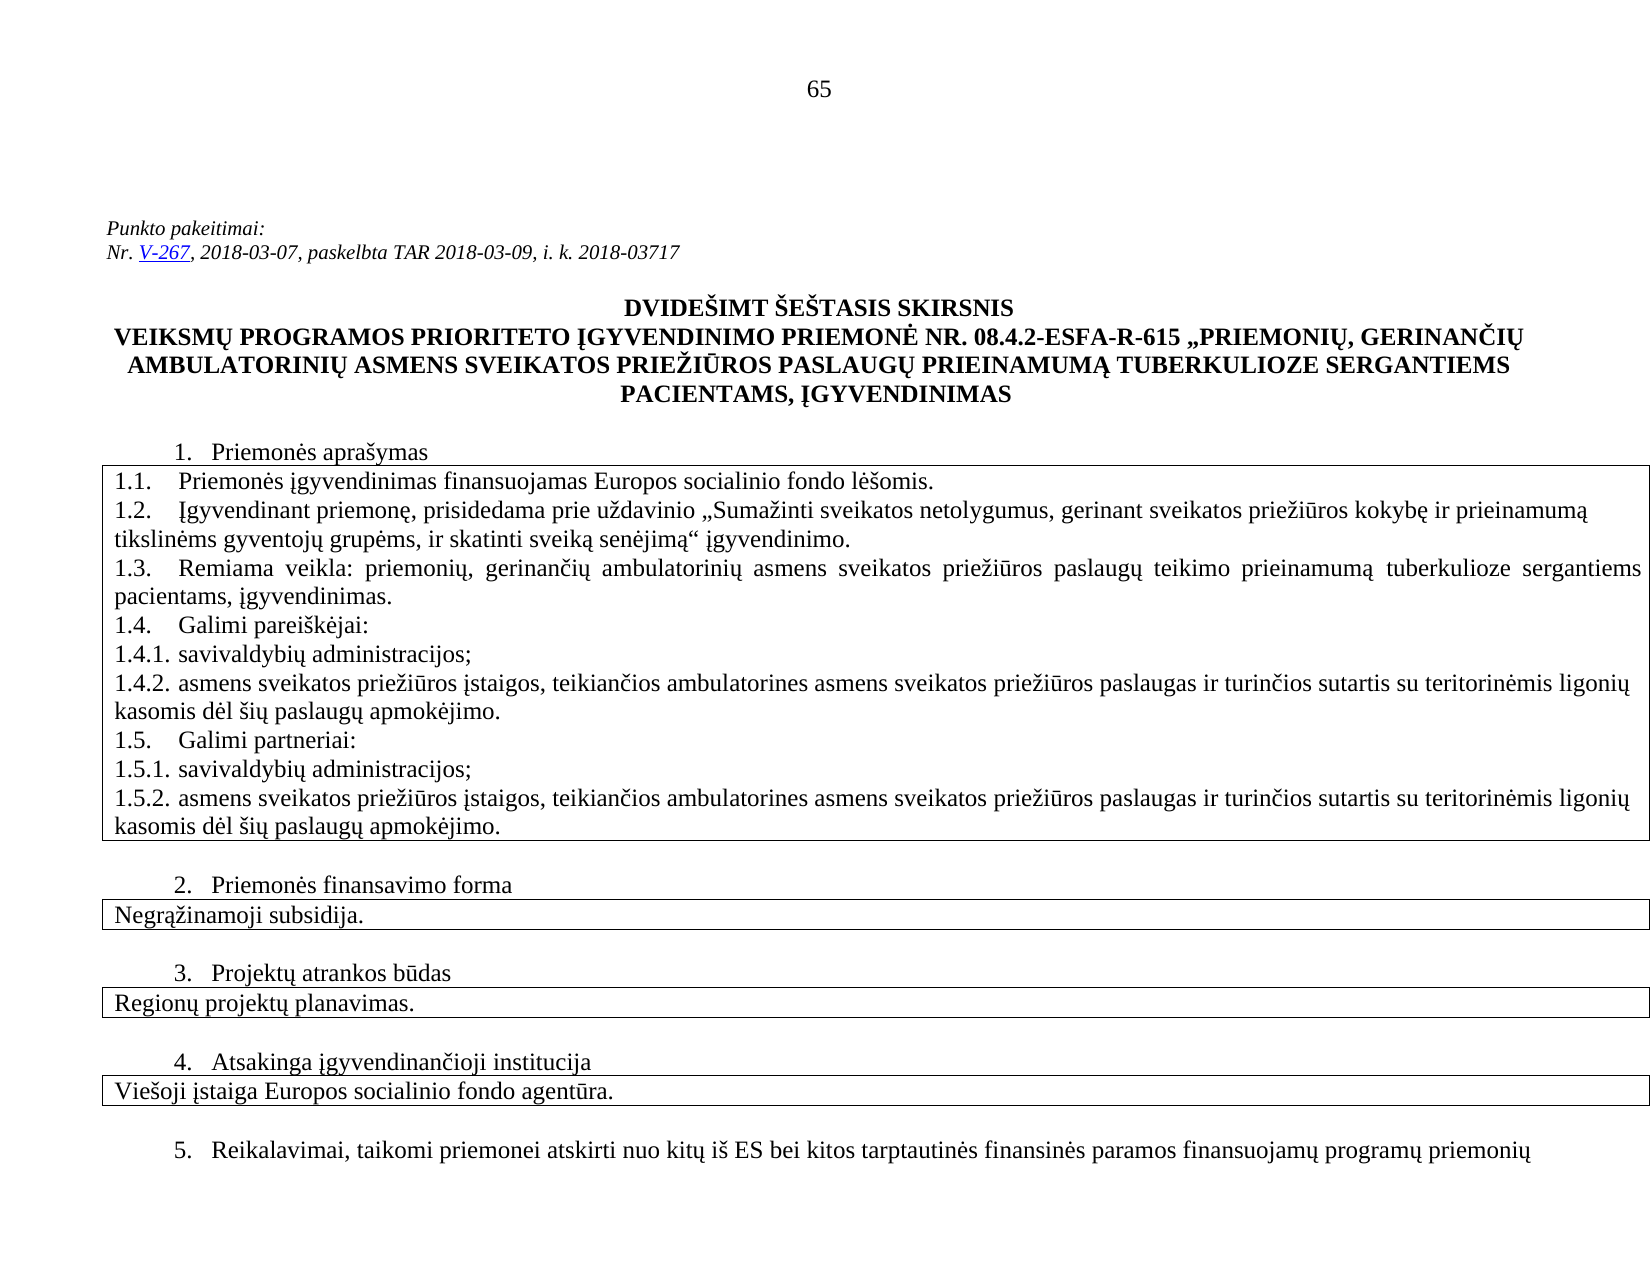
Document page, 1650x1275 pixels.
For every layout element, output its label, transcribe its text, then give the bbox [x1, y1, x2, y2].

text 2. Priemonės finansavimo forma [173, 870, 1532, 899]
table_header Negrąžinamoji subsidija. [103, 900, 1649, 928]
table_header Viešoji įstaiga Europos socialinio fondo agentūra. [103, 1076, 1649, 1105]
table_cell 1.4. Galimi pareiškėjai: 1.4.1. savivaldybių administracijos; 1.4.2. asmens sveikatos priežiūros įstaigos, teikiančios ambulatorines asmens sveikatos priežiūros paslaugas ir turinčios sutartis su teritorinėmis ligonių kasomis dėl šių paslaugų apmokėjimo. [103, 610, 1649, 725]
text DVIDEŠIMT ŠEŠTASIS SKIRSNIS [106, 293, 1532, 322]
text 5. Reikalavimai, taikomi priemonei atskirti nuo kitų iš ES bei kitos tarptautinės finansinės paramos finansuojamų programų priemonių [173, 1135, 1532, 1164]
text VEIKSMŲ PROGRAMOS PRIORITETO ĮGYVENDINIMO PRIEMONĖ NR. 08.4.2-ESFA-R-615 „PRIEMONIŲ, GERINANČIŲ AMBULATORINIŲ ASMENS SVEIKATOS PRIEŽIŪROS PASLAUGŲ PRIEINAMUMĄ TUBERKULIOZE SERGANTIEMS PACIENTAMS, ĮGYVENDINIMAS [106, 322, 1532, 408]
text 3. Projektų atrankos būdas [173, 958, 1532, 987]
text 4. Atsakinga įgyvendinančioji institucija [173, 1047, 1532, 1075]
table_header 1.1. Priemonės įgyvendinimas finansuojamas Europos socialinio fondo lėšomis. [103, 466, 1649, 495]
table_cell 1.5. Galimi partneriai: 1.5.1. savivaldybių administracijos; 1.5.2. asmens sveikatos priežiūros įstaigos, teikiančios ambulatorines asmens sveikatos priežiūros paslaugas ir turinčios sutartis su teritorinėmis ligonių kasomis dėl šių paslaugų apmokėjimo. [103, 725, 1649, 840]
text Punkto pakeitimai: [106, 216, 1532, 240]
table_header Regionų projektų planavimas. [103, 988, 1649, 1017]
table_cell 1.2. Įgyvendinant priemonę, prisidedama prie uždavinio „Sumažinti sveikatos netolygumus, gerinant sveikatos priežiūros kokybę ir prieinamumą tikslinėms gyventojų grupėms, ir skatinti sveiką senėjimą“ įgyvendinimo. [103, 495, 1649, 553]
text 1. Priemonės aprašymas [173, 437, 1532, 465]
table_cell 1.3. Remiama veikla: priemonių, gerinančių ambulatorinių asmens sveikatos priežiūros paslaugų teikimo prieinamumą tuberkulioze sergantiems pacientams, įgyvendinimas. [103, 553, 1649, 610]
text Nr. V-267, 2018-03-07, paskelbta TAR 2018-03-09, i. k. 2018-03717 [106, 240, 1532, 264]
